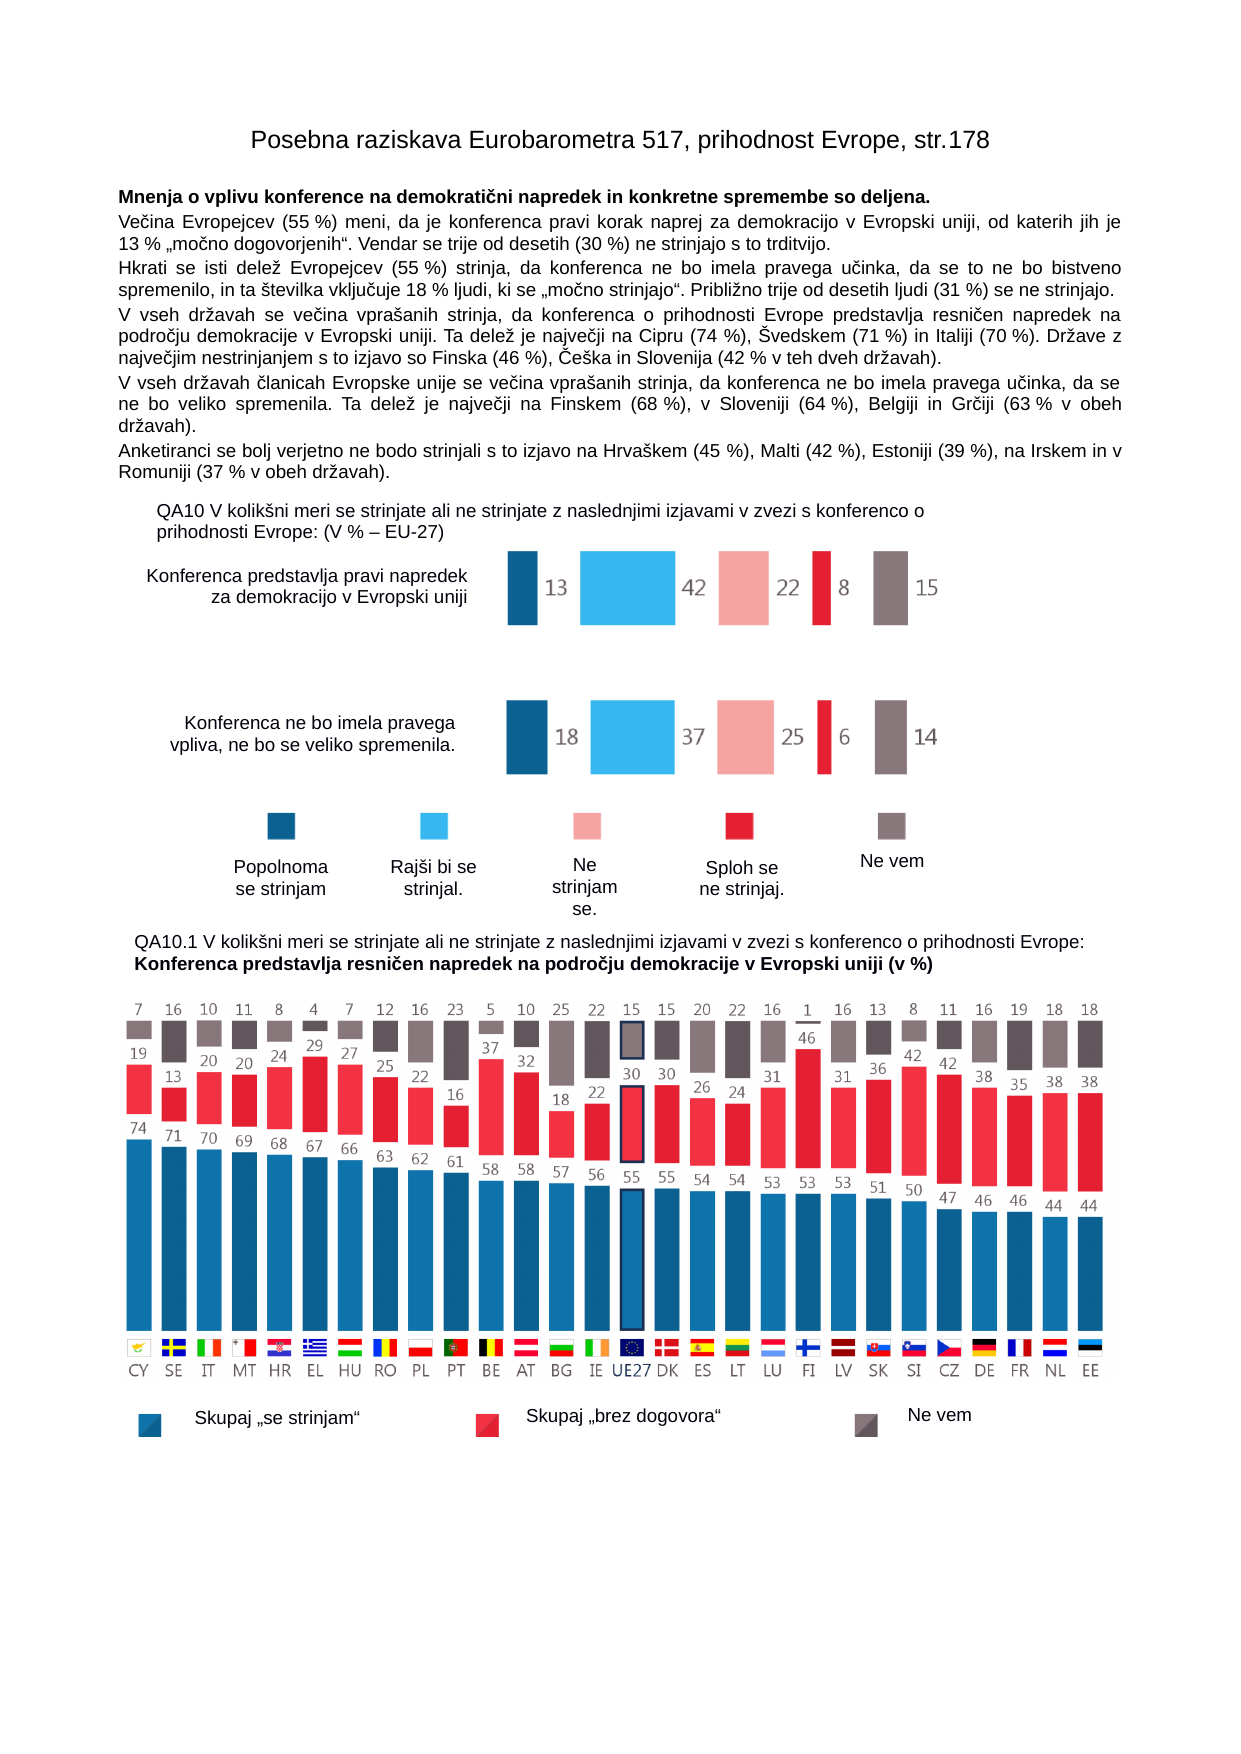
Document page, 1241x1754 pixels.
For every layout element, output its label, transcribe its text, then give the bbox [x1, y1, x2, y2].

text V vseh državah članicah Evropske unije se večina vprašanih strinja, da konferenca ne bo imela pravega učinka, da se ne bo veliko spremenila. Ta delež je največji na Finskem (68 %), v Sloveniji (64 %), Belgiji in Grčiji (63 % v obeh državah). [118, 371, 1122, 436]
text V vseh državah se večina vprašanih strinja, da konferenca o prihodnosti Evrope predstavlja resničen napredek na področju demokracije v Evropski uniji. Ta delež je največji na Cipru (74 %), Švedskem (71 %) in Italiji (70 %). Države z največjim nestrinjanjem s to izjavo so Finska (46 %), Češka in Slovenija (42 % v teh dveh državah). [118, 303, 1122, 368]
picture [252, 800, 941, 854]
picture [135, 1402, 880, 1444]
text Anketiranci se bolj verjetno ne bodo strinjali s to izjavo na Hrvaškem (45 %), Malti (42 %), Estoniji (39 %), na Irskem in v Romuniji (37 % v obeh državah). [118, 439, 1122, 482]
picture [118, 996, 1116, 1381]
picture [505, 540, 949, 784]
text Večina Evropejcev (55 %) meni, da je konferenca pravi korak naprej za demokracijo v Evropski uniji, od katerih jih je 13 % „močno dogovorjenih“. Vendar se trije od desetih (30 %) ne strinjajo s to trditvijo. [118, 211, 1122, 254]
text Hkrati se isti delež Evropejcev (55 %) strinja, da konferenca ne bo imela pravega učinka, da se to ne bo bistveno spremenilo, in ta številka vključuje 18 % ljudi, ki se „močno strinjajo“. Približno trije od desetih ljudi (31 %) se ne strinjajo. [118, 257, 1122, 300]
text Mnenja o vplivu konference na demokratični napredek in konkretne spremembe so deljena. [118, 186, 1122, 208]
